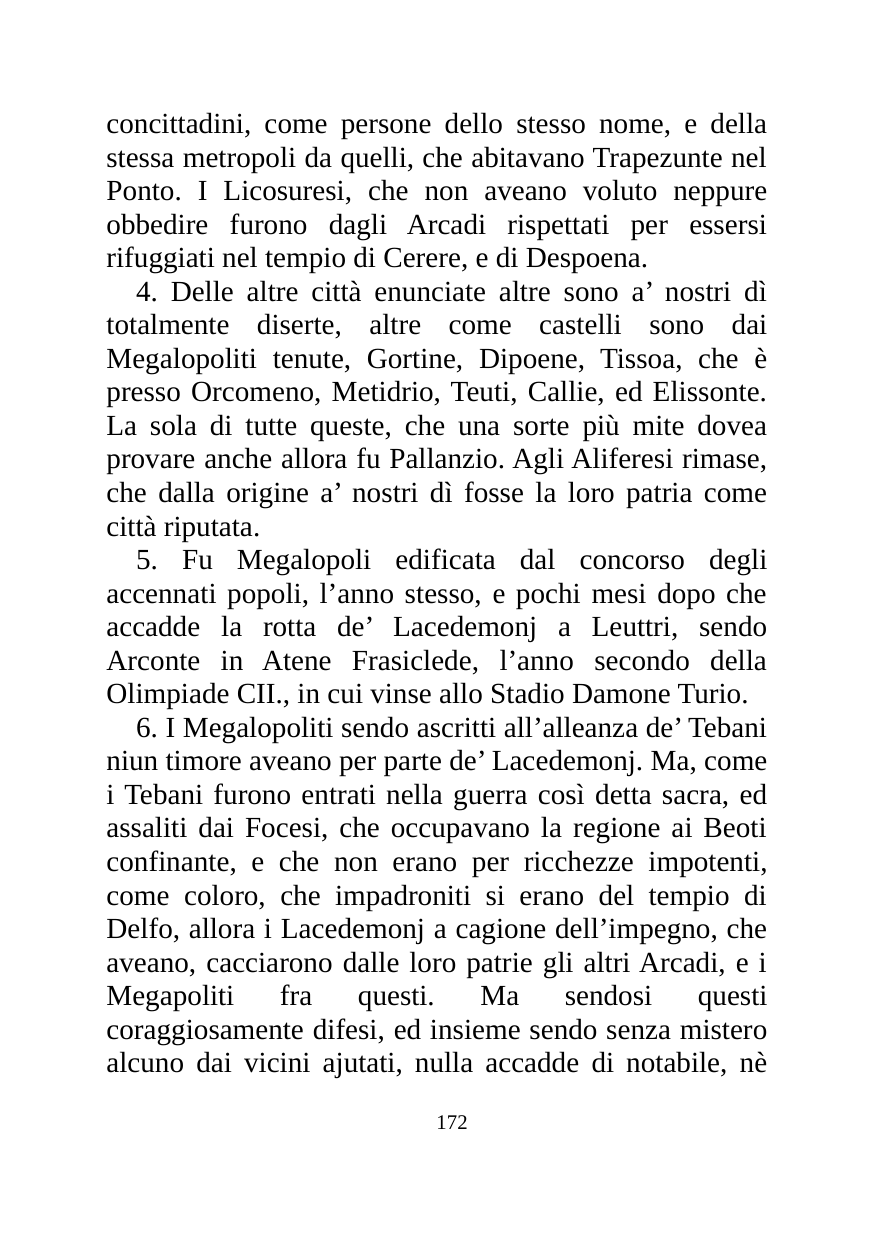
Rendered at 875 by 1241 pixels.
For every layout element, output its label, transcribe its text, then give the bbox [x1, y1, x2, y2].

text 6. I Megalopoliti sendo ascritti all’alleanza de’ Tebani niun timore aveano per parte de’ Lacedemonj. Ma, come i Tebani furono entrati nella guerra così detta sacra, ed assaliti dai Focesi, che occupavano la regione ai Beoti confinante, e che non erano per ricchezze impotenti, come coloro, che impadroniti si erano del tempio di Delfo, allora i Lacedemonj a cagione dell’impegno, che aveano, cacciarono dalle loro patrie gli altri Arcadi, e i Megapoliti fra questi. Ma sendosi questi coraggiosamente difesi, ed insieme sendo senza mistero alcuno dai vicini ajutati, nulla accadde di notabile, nè [106, 710, 768, 1079]
text 5. Fu Megalopoli edificata dal concorso degli accennati popoli, l’anno stesso, e pochi mesi dopo che accadde la rotta de’ Lacedemonj a Leuttri, sendo Arconte in Atene Frasiclede, l’anno secondo della Olimpiade CII., in cui vinse allo Stadio Damone Turio. [106, 542, 768, 710]
text concittadini, come persone dello stesso nome, e della stessa metropoli da quelli, che abitavano Trapezunte nel Ponto. I Licosuresi, che non aveano voluto neppure obbedire furono dagli Arcadi rispettati per essersi rifuggiati nel tempio di Cerere, e di Despoena. [106, 106, 768, 274]
text 4. Delle altre città enunciate altre sono a’ nostri dì totalmente diserte, altre come castelli sono dai Megalopoliti tenute, Gortine, Dipoene, Tissoa, che è presso Orcomeno, Metidrio, Teuti, Callie, ed Elissonte. La sola di tutte queste, che una sorte più mite dovea provare anche allora fu Pallanzio. Agli Aliferesi rimase, che dalla origine a’ nostri dì fosse la loro patria come città riputata. [106, 274, 768, 542]
